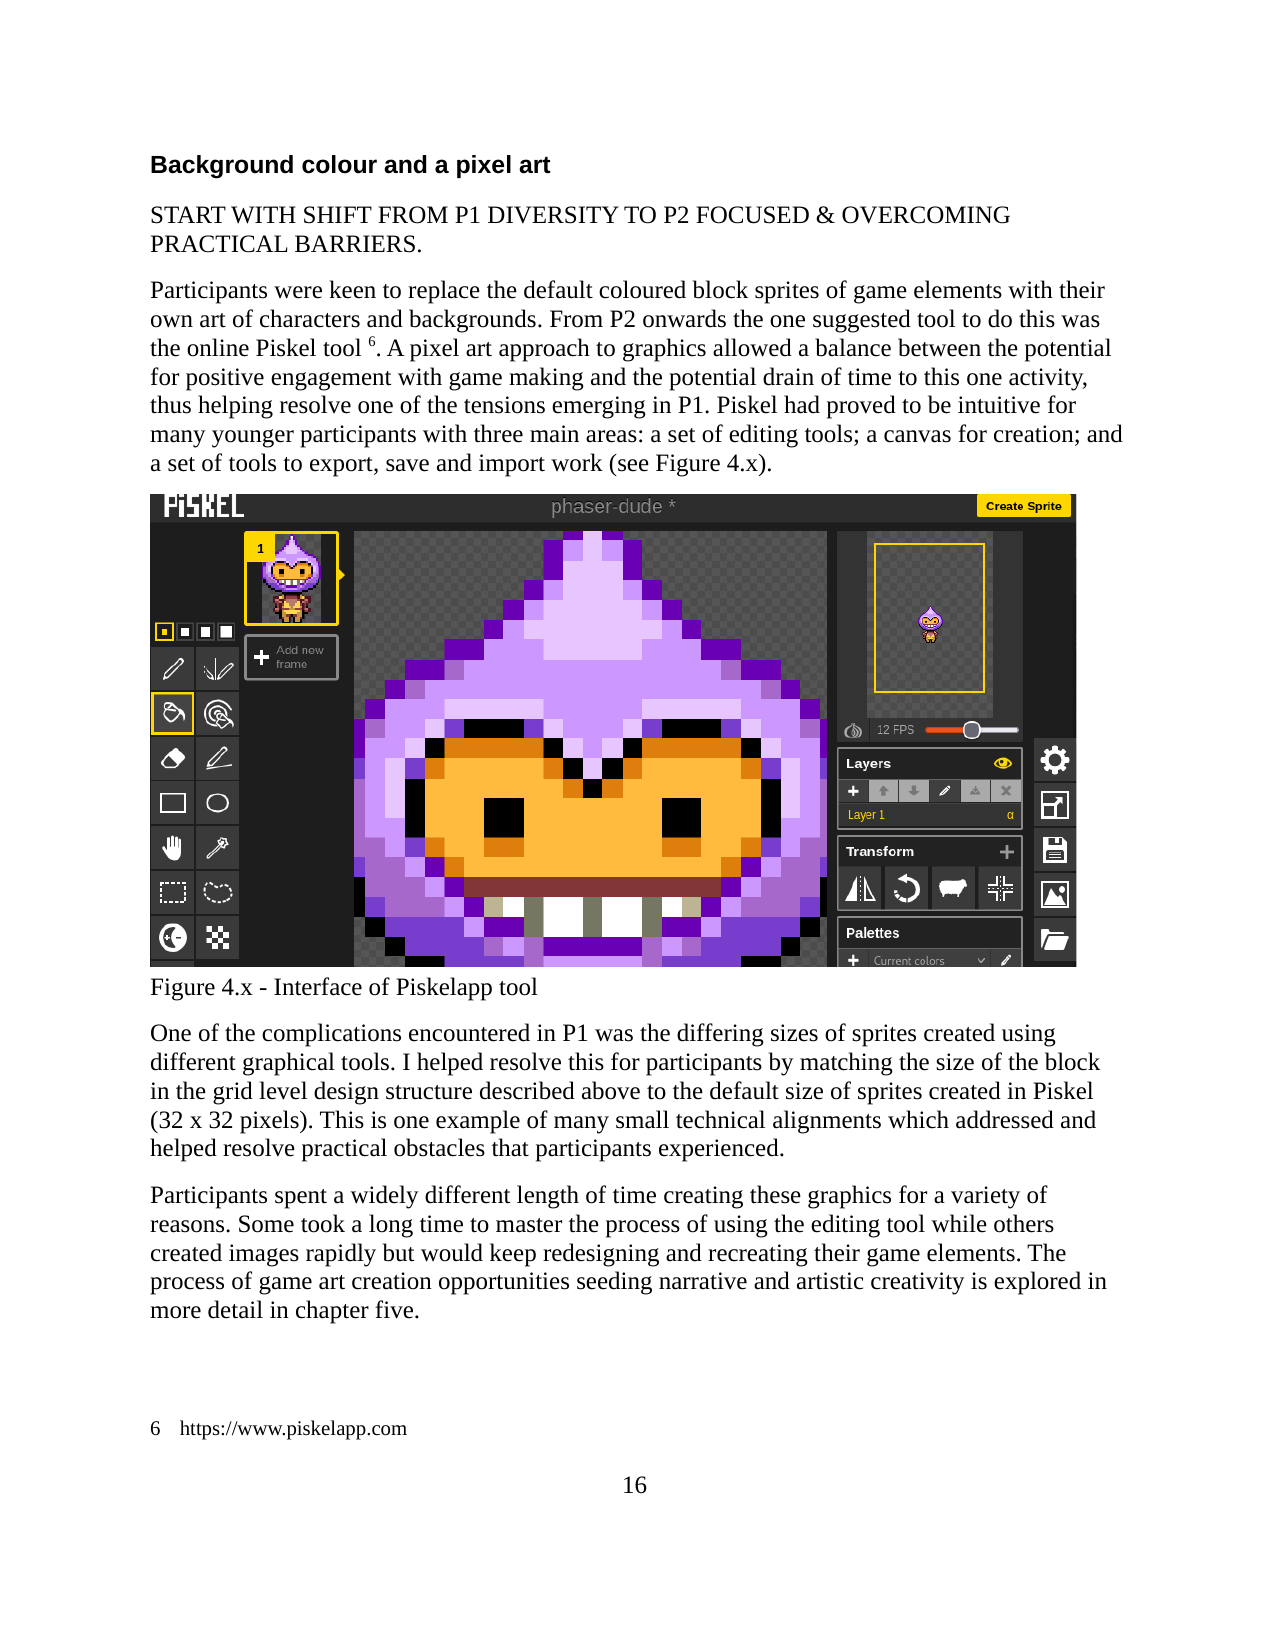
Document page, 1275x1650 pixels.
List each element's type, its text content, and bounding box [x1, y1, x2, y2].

text Participants were keen to replace the default coloured block sprites of game elements with their own art of characters and backgrounds. From P2 onwards the one suggested tool to do this was the online Piskel tool . A pixel art approach to graphics allowed a balance between the potential for positive engagement with game making and the potential drain of time to this one activity, thus helping resolve one of the tensions emerging in P1. Piskel had proved to be intuitive for many younger participants with three main areas: a set of editing tools; a canvas for creation; and a set of tools to export, save and import work (see Figure 4.x). [150, 275, 1125, 477]
picture [150, 494, 1077, 967]
text Participants spent a widely different length of time creating these graphics for a variety of reasons. Some took a long time to master the process of using the editing tool while others created images rapidly but would keep redesigning and recreating their game elements. The process of game art creation opportunities seeding narrative and artistic creativity is explored in more detail in chapter five. [150, 1180, 1125, 1324]
text START WITH SHIFT FROM P1 DIVERSITY TO P2 FOCUSED & OVERCOMING PRACTICAL BARRIERS. [150, 200, 1125, 257]
text One of the complications encountered in P1 was the differing sizes of sprites created using different graphical tools. I helped resolve this for participants by matching the size of the block in the grid level design structure described above to the default size of sprites created in Piskel (32 x 32 pixels). This is one example of many small technical alignments which addressed and helped resolve practical obstacles that participants experienced. [150, 1018, 1125, 1162]
text Figure 4.x - Interface of Piskelapp tool [150, 967, 1125, 1001]
text https://www.piskelapp.com [150, 1416, 1125, 1440]
subtitle Background colour and a pixel art [150, 150, 1125, 178]
